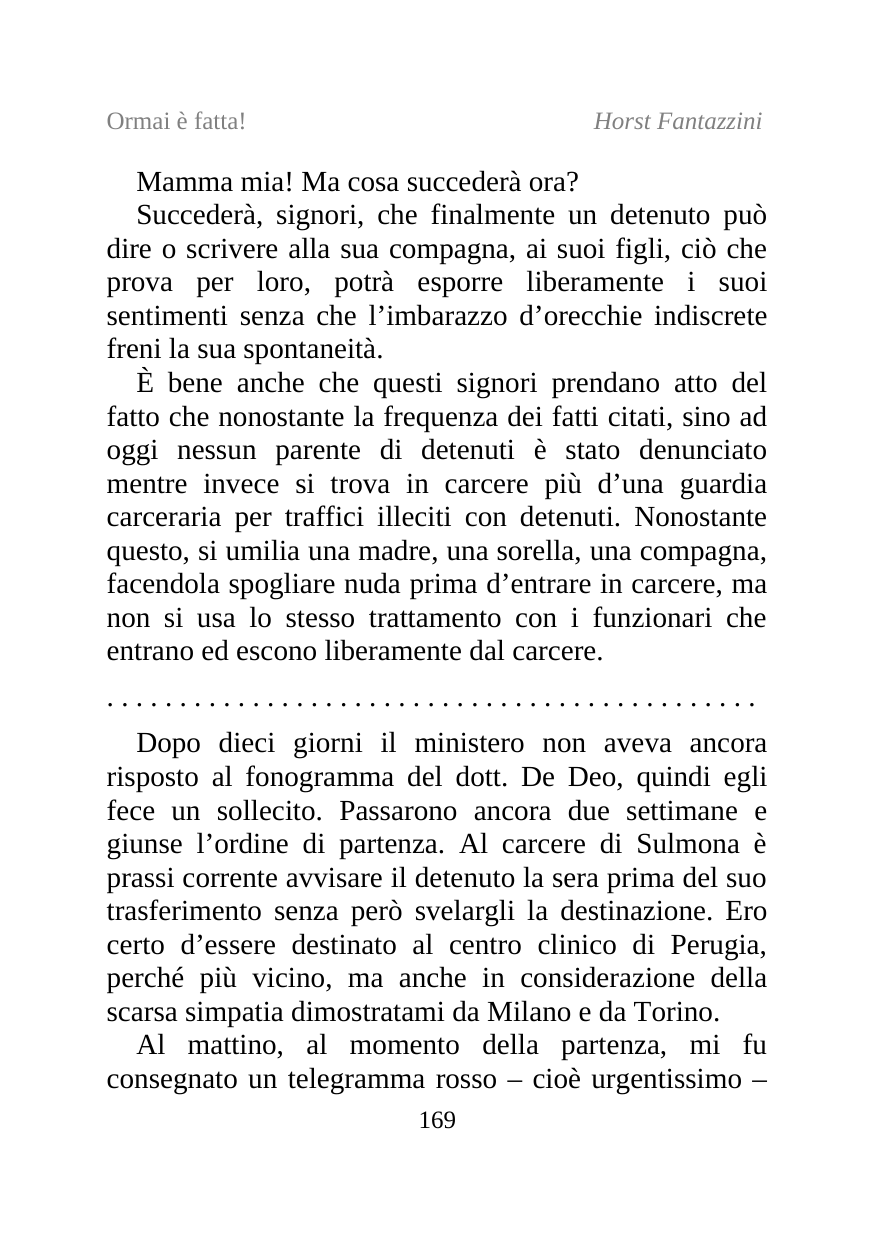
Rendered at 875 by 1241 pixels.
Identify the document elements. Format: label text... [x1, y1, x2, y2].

text Succederà, signori, che finalmente un detenuto può dire o scrivere alla sua compagna, ai suoi figli, ciò che prova per loro, potrà esporre liberamente i suoi sentimenti senza che l’imbarazzo d’orecchie indiscrete freni la sua spontaneità. [106, 197, 768, 365]
text Al mattino, al momento della partenza, mi fu consegnato un telegramma rosso – cioè urgentissimo – [106, 1027, 768, 1094]
text Mamma mia! Ma cosa succederà ora? [106, 164, 768, 197]
text È bene anche che questi signori prendano atto del fatto che nonostante la frequenza dei fatti citati, sino ad oggi nessun parente di detenuti è stato denunciato mentre invece si trova in carcere più d’una guardia carceraria per traffici illeciti con detenuti. Nonostante questo, si umilia una madre, una sorella, una compagna, facendola spogliare nuda prima d’entrare in carcere, ma non si usa lo stesso trattamento con i funzionari che entrano ed escono liberamente dal carcere. [106, 365, 768, 667]
text Dopo dieci giorni il ministero non aveva ancora risposto al fonogramma del dott. De Deo, quindi egli fece un sollecito. Passarono ancora due settimane e giunse l’ordine di partenza. Al carcere di Sulmona è prassi corrente avvisare il detenuto la sera prima del suo trasferimento senza però svelargli la destinazione. Ero certo d’essere destinato al centro clinico di Perugia, perché più vicino, ma anche in considerazione della scarsa simpatia dimostratami da Milano e da Torino. [106, 726, 768, 1027]
text . . . . . . . . . . . . . . . . . . . . . . . . . . . . . . . . . . . . . . . . . . . . . [106, 679, 768, 713]
